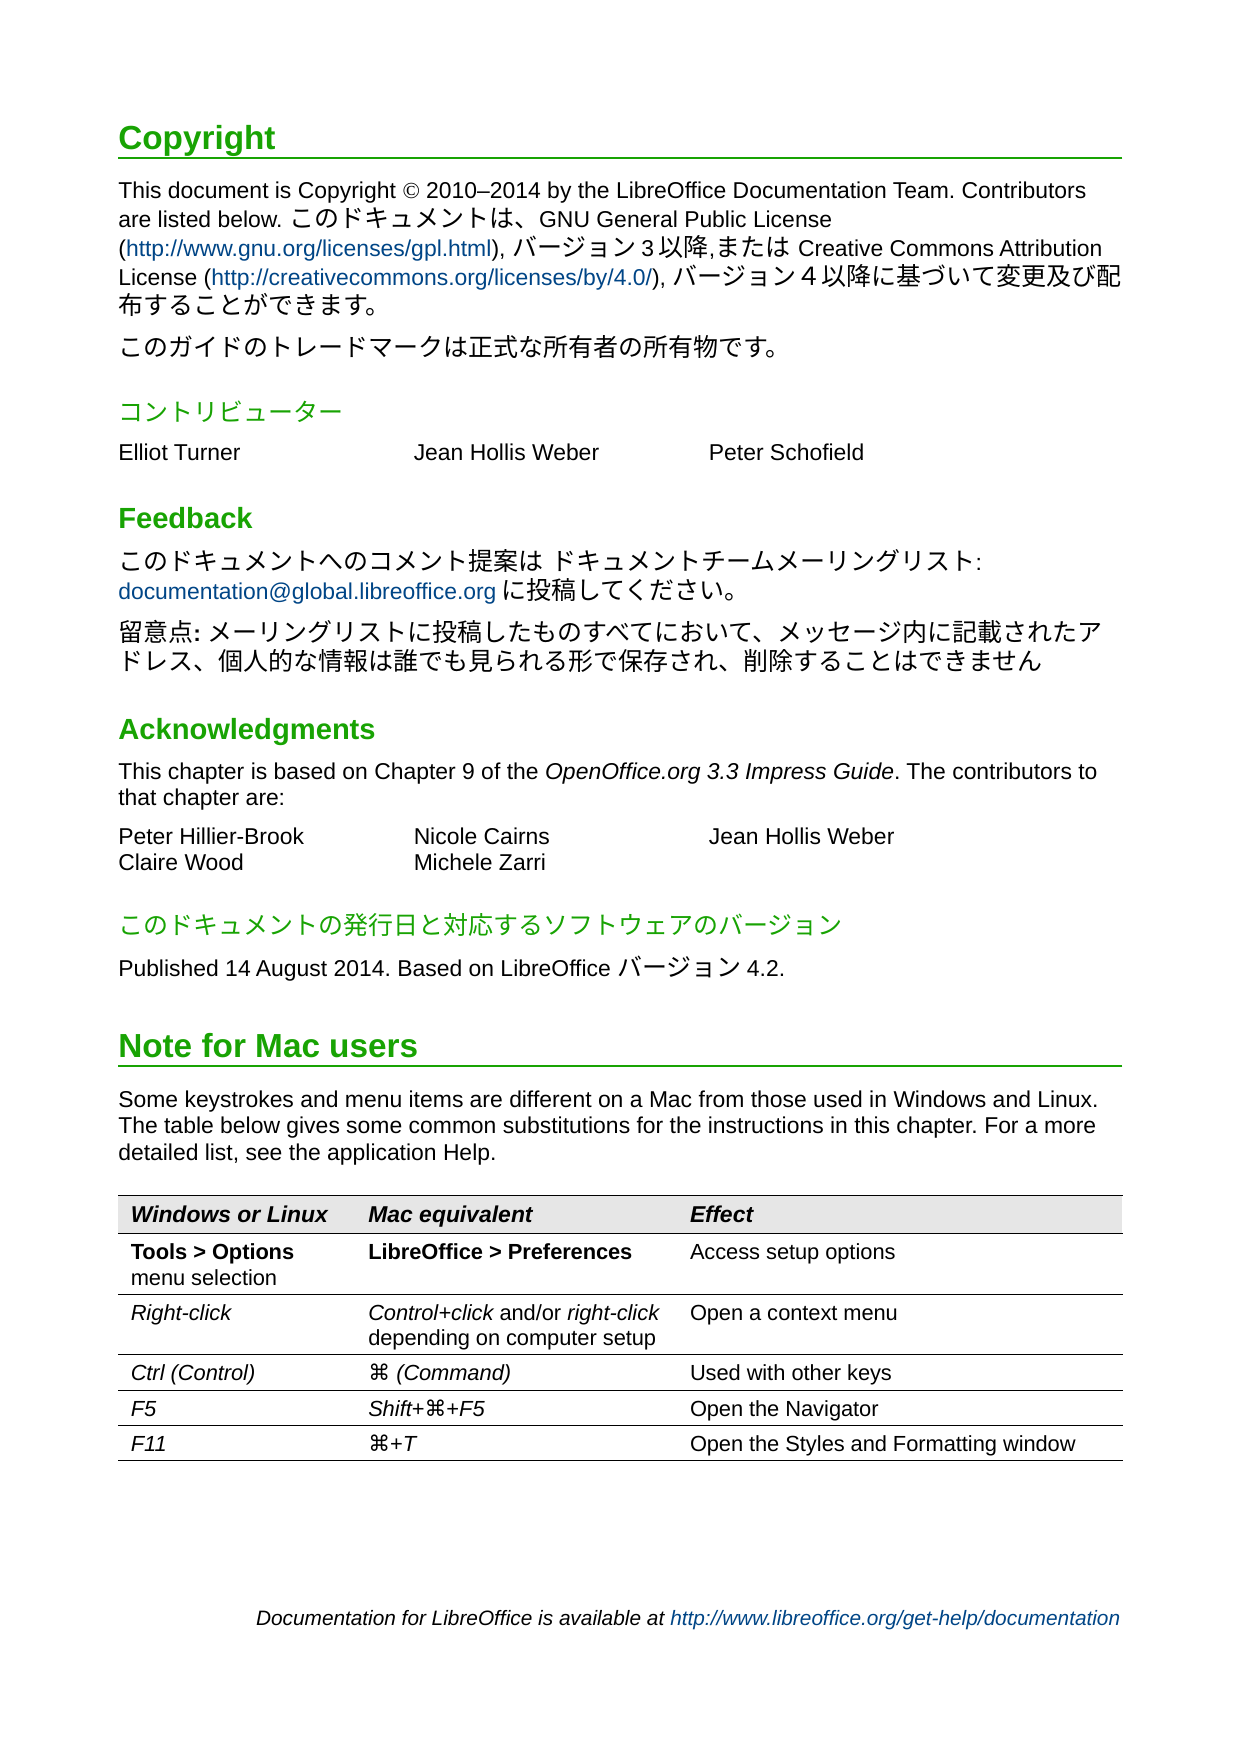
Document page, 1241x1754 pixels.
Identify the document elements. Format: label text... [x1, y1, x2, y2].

text This document is Copyright © 2010–2014 by the LibreOffice Documentation Team. Contributors are listed below. このドキュメントは、GNU General Public License (http://www.gnu.org/licenses/gpl.html), バージョン3以降,または Creative Commons Attribution License (http://creativecommons.org/licenses/by/4.0/), バージョン４以降に基づいて変更及び配布することができます。 [118, 177, 1122, 321]
subtitle Note for Mac users [118, 1026, 1122, 1065]
table_header Mac equivalent [356, 1196, 677, 1233]
table_cell Access setup options [677, 1234, 1122, 1294]
text Peter Hillier-Brook Nicole Cairns Jean Hollis Weber Claire Wood Michele Zarri [118, 823, 1122, 876]
text Published 14 August 2014. Based on LibreOffice バージョン4.2. [118, 953, 1122, 982]
table_cell F11 [118, 1426, 356, 1460]
table_cell Open a context menu [677, 1295, 1122, 1354]
table_cell Right-click [118, 1295, 356, 1354]
table_cell Ctrl (Control) [118, 1355, 356, 1389]
text このガイドのトレードマークは正式な所有者の所有物です。 [118, 333, 1122, 362]
table_cell Open the Styles and Formatting window [677, 1426, 1122, 1460]
text This chapter is based on Chapter 9 of the OpenOffice.org 3.3 Impress Guide. The contributors to that chapter are: [118, 758, 1122, 811]
table_header Effect [677, 1196, 1122, 1233]
table_cell Open the Navigator [677, 1391, 1122, 1425]
table_cell F5 [118, 1391, 356, 1425]
table_header Windows or Linux [118, 1196, 356, 1233]
table_cell Tools > Options menu selection [118, 1234, 356, 1294]
table_cell Control+click and/or right-click depending on computer setup [356, 1295, 677, 1354]
table_cell ⌘ (Command) [356, 1355, 677, 1389]
text Elliot Turner Jean Hollis Weber Peter Schofield [118, 439, 1122, 466]
subtitle コントリビューター [118, 398, 1122, 427]
subtitle Copyright [118, 118, 1122, 157]
table_cell Shift+⌘+F5 [356, 1391, 677, 1425]
text Some keystrokes and menu items are different on a Mac from those used in Windows and Linux. The table below gives some common substitutions for the instructions in this chapter. For a more detailed list, see the application Help. [118, 1086, 1122, 1165]
text 留意点: メーリングリストに投稿したものすべてにおいて、メッセージ内に記載されたアドレス、個人的な情報は誰でも見られる形で保存され、削除することはできません [118, 618, 1122, 676]
subtitle Acknowledgments [118, 712, 1122, 745]
subtitle このドキュメントの発行日と対応するソフトウェアのバージョン [118, 911, 1122, 940]
table_cell LibreOffice > Preferences [356, 1234, 677, 1294]
text このドキュメントへのコメント提案は ドキュメントチームメーリングリスト: documentation@global.libreoffice.orgに投稿してください。 [118, 547, 1122, 606]
table_cell ⌘+T [356, 1426, 677, 1460]
subtitle Feedback [118, 501, 1122, 535]
table_cell Used with other keys [677, 1355, 1122, 1389]
